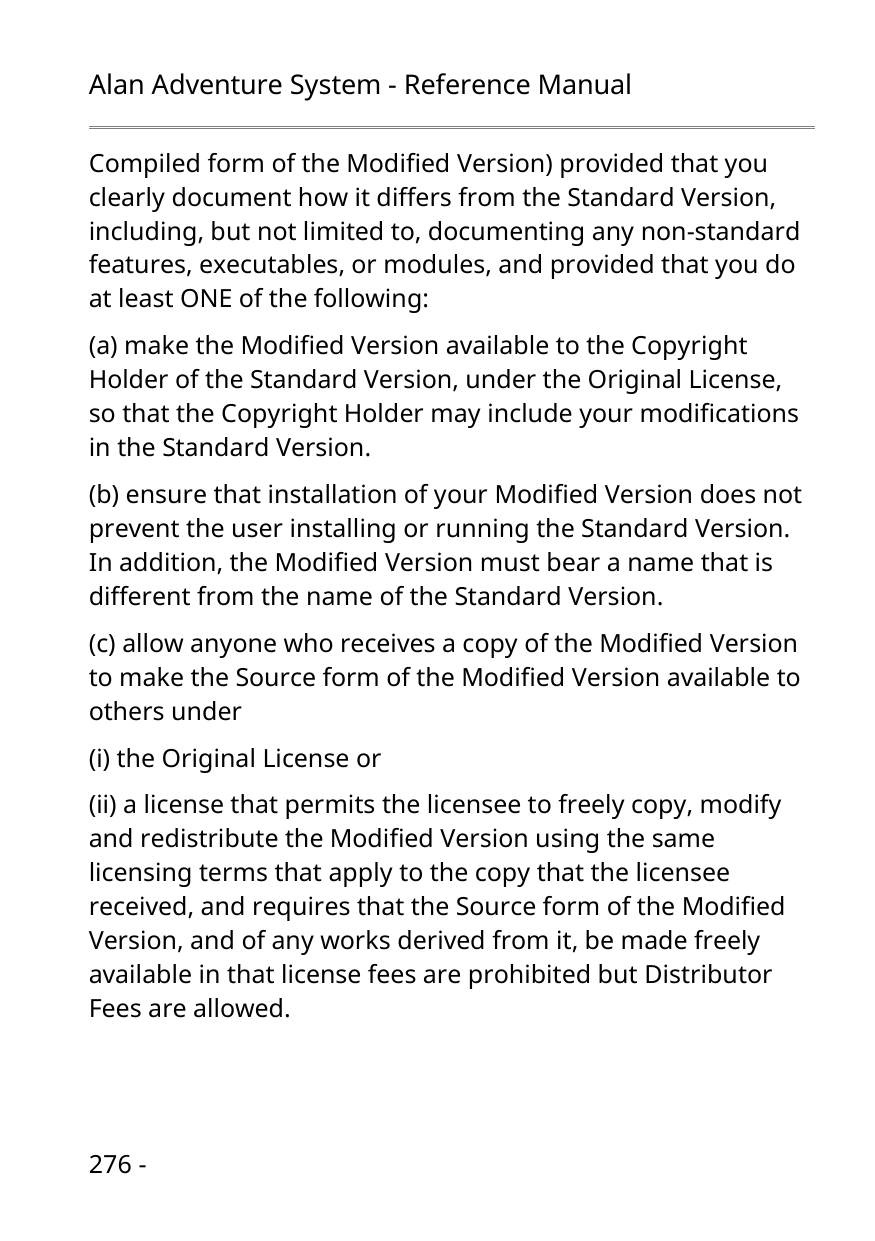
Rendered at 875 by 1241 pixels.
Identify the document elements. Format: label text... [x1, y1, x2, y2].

text (ii) a license that permits the licensee to freely copy, modify and redistribute the Modified Version using the same licensing terms that apply to the copy that the licensee received, and requires that the Source form of the Modified Version, and of any works derived from it, be made freely available in that license fees are prohibited but Distributor Fees are allowed. [88, 787, 815, 1025]
text (i) the Original License or [88, 741, 815, 774]
text (a) make the Modified Version available to the Copyright Holder of the Standard Version, under the Original License, so that the Copyright Holder may include your modifications in the Standard Version. [88, 328, 815, 464]
text Compiled form of the Modified Version) provided that you clearly document how it differs from the Standard Version, including, but not limited to, documenting any non-standard features, executables, or modules, and provided that you do at least ONE of the following: [88, 146, 815, 315]
text (b) ensure that installation of your Modified Version does not prevent the user installing or running the Standard Version. In addition, the Modified Version must bear a name that is different from the name of the Standard Version. [88, 477, 815, 613]
text (c) allow anyone who receives a copy of the Modified Version to make the Source form of the Modified Version available to others under [88, 626, 815, 728]
